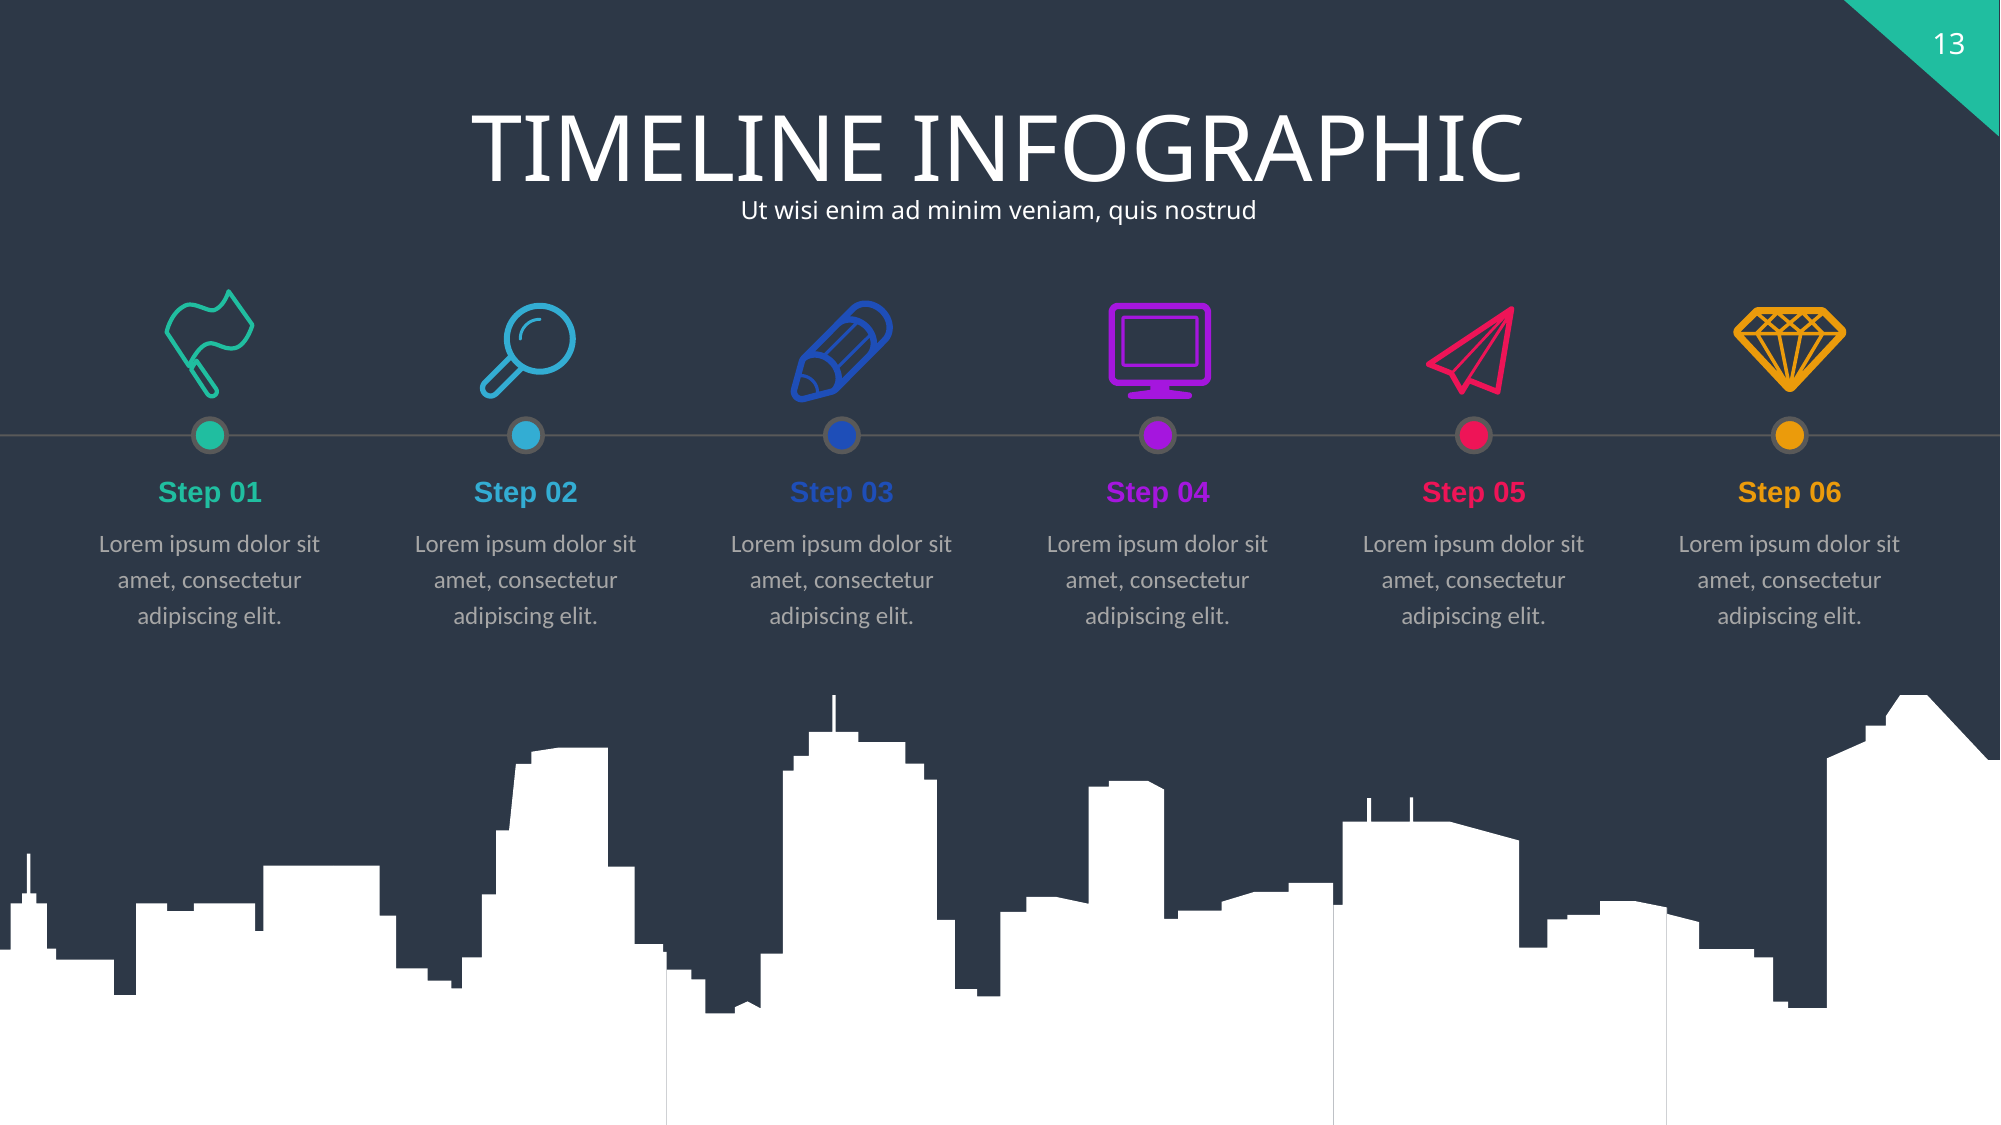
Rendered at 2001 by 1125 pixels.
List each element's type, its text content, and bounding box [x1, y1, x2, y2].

text_box [1108, 302, 1212, 399]
text_box Step 02 [459, 466, 593, 514]
text_box [1426, 306, 1515, 395]
text_box Lorem ipsum dolor sit amet, consectetur adipiscing elit. [72, 514, 348, 637]
text_box Lorem ipsum dolor sit amet, consectetur adipiscing elit. [703, 514, 980, 637]
text_box Lorem ipsum dolor sit amet, consectetur adipiscing elit. [1019, 514, 1296, 637]
text_box [509, 418, 543, 452]
text_box [790, 300, 893, 403]
text_box [1773, 418, 1807, 452]
text_box [193, 418, 227, 452]
text_box Step 03 [775, 466, 909, 514]
text_box Step 05 [1407, 466, 1541, 514]
text_box [0, 695, 2000, 1125]
text_box [479, 302, 576, 399]
text_box Lorem ipsum dolor sit amet, consectetur adipiscing elit. [1651, 514, 1928, 637]
list Ut wisi enim ad minim veniam, quis nostrud [278, 191, 1720, 232]
text_box Step 06 [1723, 466, 1857, 514]
text_box [1457, 418, 1491, 452]
text_box [1733, 307, 1847, 392]
text_box Lorem ipsum dolor sit amet, consectetur adipiscing elit. [388, 514, 664, 637]
text_box Step 04 [1091, 466, 1225, 514]
text_box [825, 418, 859, 452]
text_box [1141, 418, 1175, 452]
title TIMELINE INFOGRAPHIC [113, 95, 1886, 205]
text_box Step 01 [143, 466, 277, 514]
text_box Lorem ipsum dolor sit amet, consectetur adipiscing elit. [1335, 514, 1612, 637]
